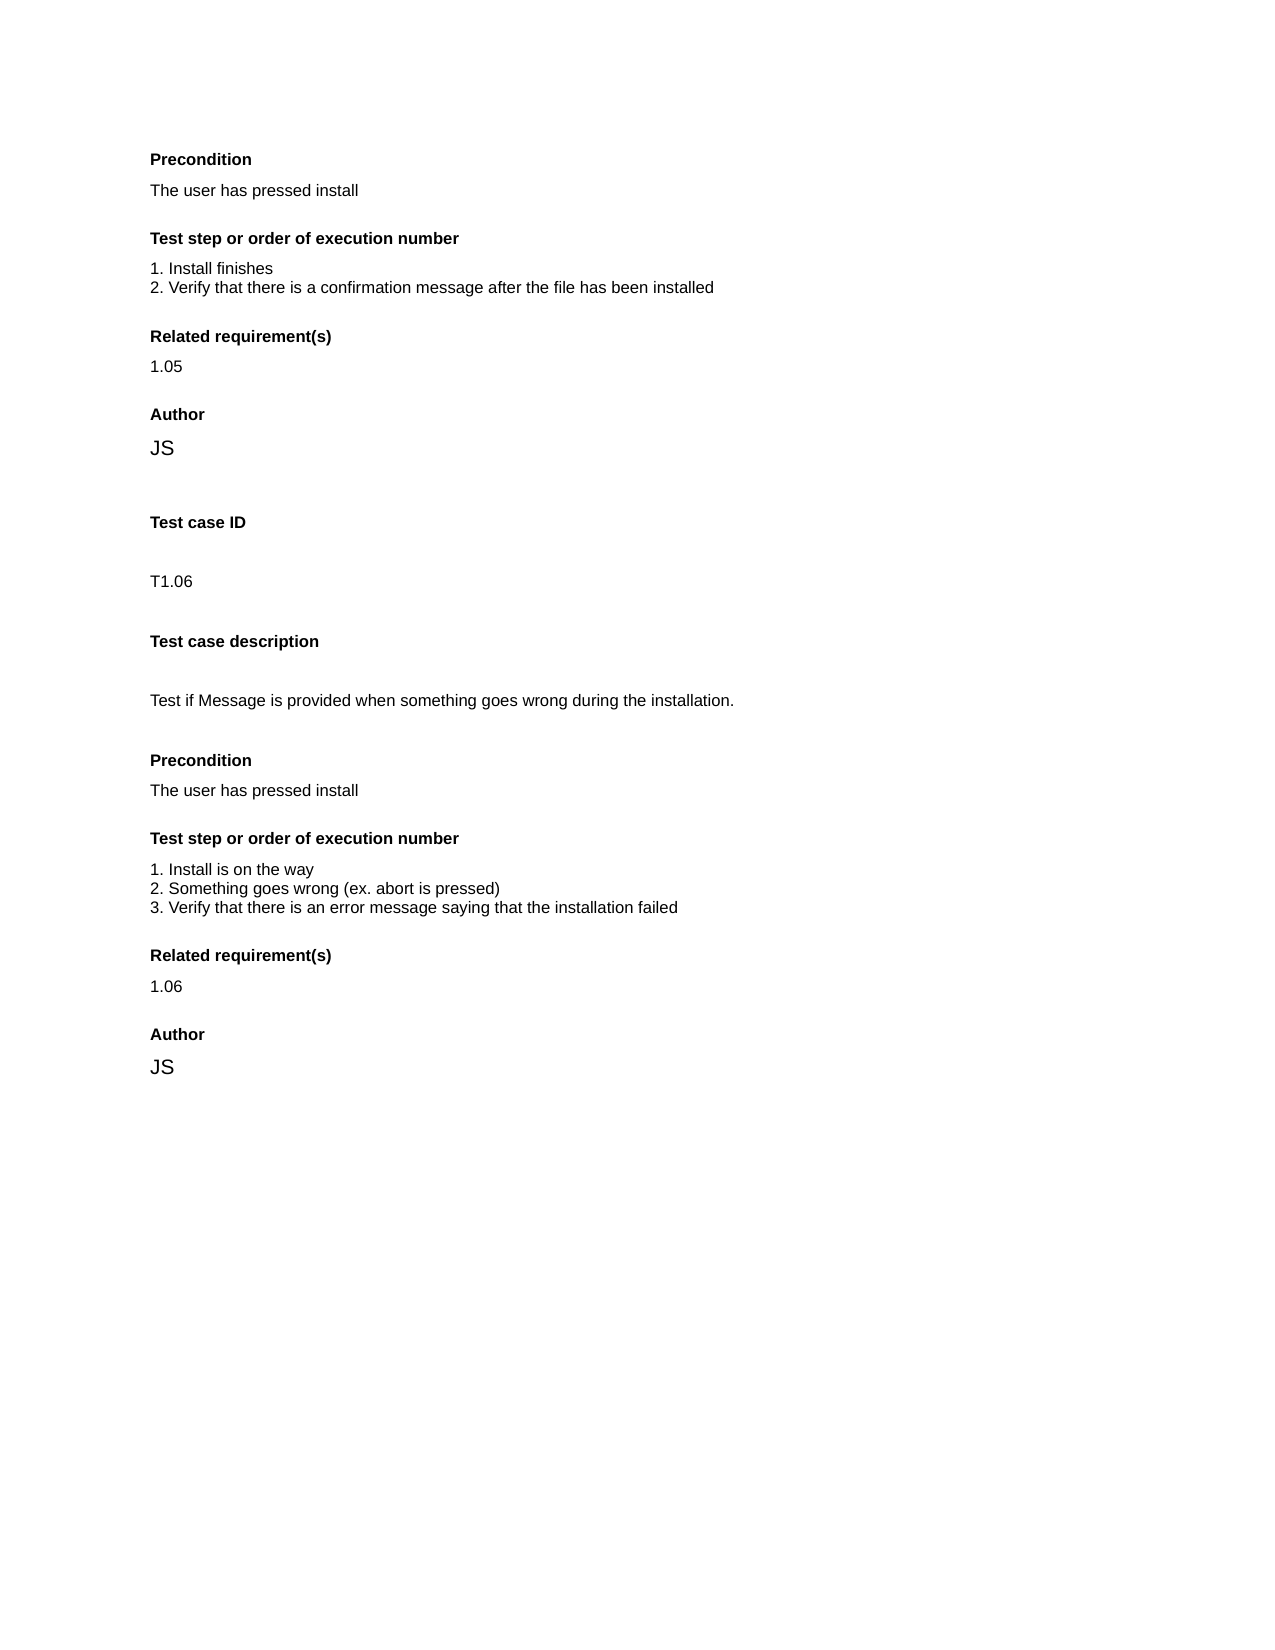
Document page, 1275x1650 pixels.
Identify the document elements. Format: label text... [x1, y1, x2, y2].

subtitle Test case description [150, 632, 1125, 651]
text The user has pressed install [150, 781, 1125, 800]
text JS [150, 435, 1125, 483]
text JS [150, 1055, 1125, 1200]
text 1. Install finishes 2. Verify that there is a confirmation message after the file has been installed [150, 259, 1125, 297]
subtitle Test if Message is provided when something goes wrong during the installation. [150, 691, 1125, 710]
text 1. Install is on the way 2. Something goes wrong (ex. abort is pressed) 3. Verify that there is an error message saying that the installation failed [150, 859, 1125, 917]
subtitle T1.06 [150, 572, 1125, 591]
subtitle Precondition [150, 150, 1125, 169]
subtitle Author [150, 1025, 1125, 1044]
text 1.06 [150, 976, 1125, 996]
subtitle Precondition [150, 751, 1125, 770]
subtitle Test step or order of execution number [150, 829, 1125, 848]
text The user has pressed install [150, 180, 1125, 199]
subtitle Test step or order of execution number [150, 229, 1125, 248]
subtitle Related requirement(s) [150, 326, 1125, 346]
subtitle Test case ID [150, 513, 1125, 532]
text 1.05 [150, 357, 1125, 376]
subtitle Related requirement(s) [150, 946, 1125, 965]
subtitle Author [150, 405, 1125, 424]
